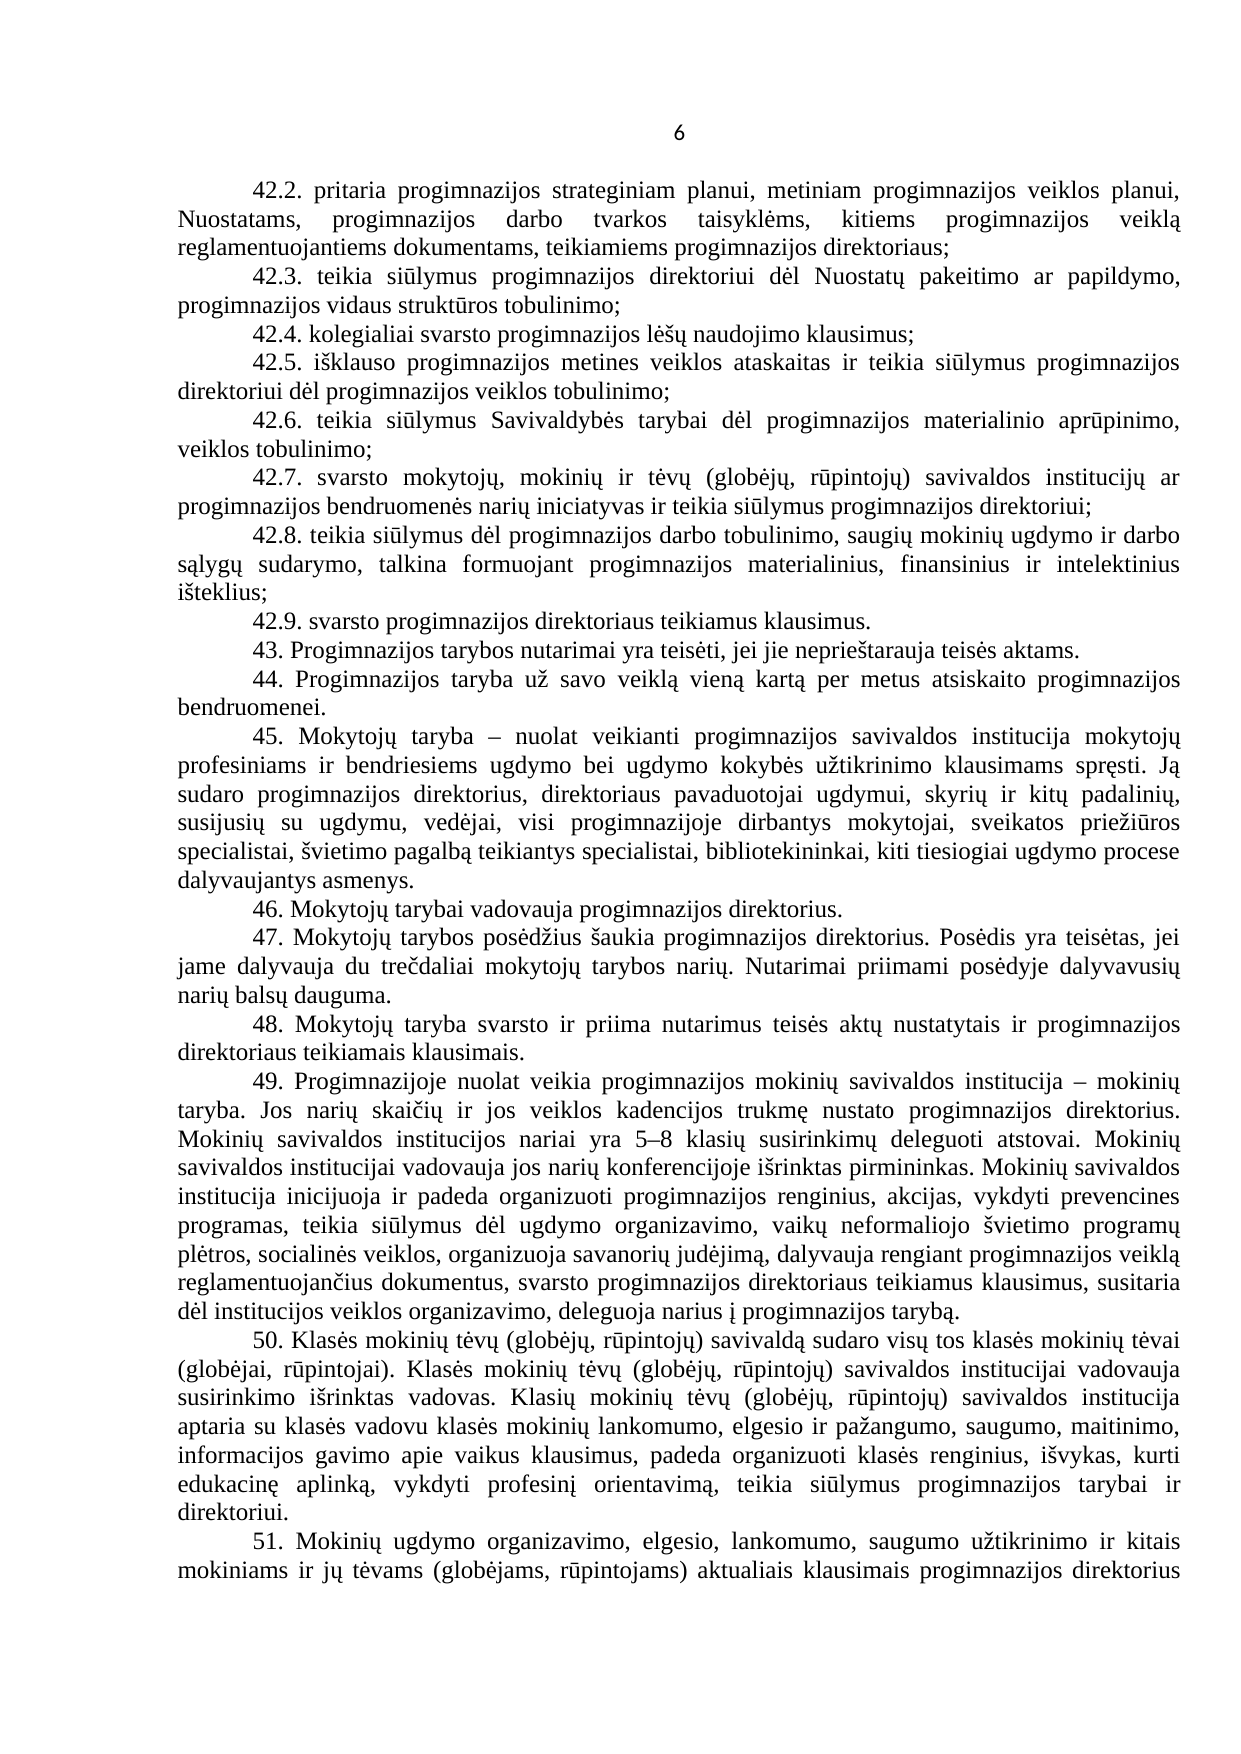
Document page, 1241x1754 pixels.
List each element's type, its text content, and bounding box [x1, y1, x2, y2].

text 42.3. teikia siūlymus progimnazijos direktoriui dėl Nuostatų pakeitimo ar papildymo, progimnazijos vidaus struktūros tobulinimo; [177, 261, 1181, 319]
text 49. Progimnazijoje nuolat veikia progimnazijos mokinių savivaldos institucija – mokinių taryba. Jos narių skaičių ir jos veiklos kadencijos trukmę nustato progimnazijos direktorius. Mokinių savivaldos institucijos nariai yra 5–8 klasių susirinkimų deleguoti atstovai. Mokinių savivaldos institucijai vadovauja jos narių konferencijoje išrinktas pirmininkas. Mokinių savivaldos institucija inicijuoja ir padeda organizuoti progimnazijos renginius, akcijas, vykdyti prevencines programas, teikia siūlymus dėl ugdymo organizavimo, vaikų neformaliojo švietimo programų plėtros, socialinės veiklos, organizuoja savanorių judėjimą, dalyvauja rengiant progimnazijos veiklą reglamentuojančius dokumentus, svarsto progimnazijos direktoriaus teikiamus klausimus, susitaria dėl institucijos veiklos organizavimo, deleguoja narius į progimnazijos tarybą. [177, 1066, 1181, 1325]
text 42.8. teikia siūlymus dėl progimnazijos darbo tobulinimo, saugių mokinių ugdymo ir darbo sąlygų sudarymo, talkina formuojant progimnazijos materialinius, finansinius ir intelektinius išteklius; [177, 520, 1181, 606]
text 48. Mokytojų taryba svarsto ir priima nutarimus teisės aktų nustatytais ir progimnazijos direktoriaus teikiamais klausimais. [177, 1009, 1181, 1066]
text 43. Progimnazijos tarybos nutarimai yra teisėti, jei jie neprieštarauja teisės aktams. [177, 635, 1181, 664]
text 42.5. išklauso progimnazijos metines veiklos ataskaitas ir teikia siūlymus progimnazijos direktoriui dėl progimnazijos veiklos tobulinimo; [177, 347, 1181, 405]
text 42.6. teikia siūlymus Savivaldybės tarybai dėl progimnazijos materialinio aprūpinimo, veiklos tobulinimo; [177, 405, 1181, 462]
text 51. Mokinių ugdymo organizavimo, elgesio, lankomumo, saugumo užtikrinimo ir kitais mokiniams ir jų tėvams (globėjams, rūpintojams) aktualiais klausimais progimnazijos direktorius [177, 1526, 1181, 1584]
text 42.9. svarsto progimnazijos direktoriaus teikiamus klausimus. [177, 606, 1181, 635]
text 45. Mokytojų taryba – nuolat veikianti progimnazijos savivaldos institucija mokytojų profesiniams ir bendriesiems ugdymo bei ugdymo kokybės užtikrinimo klausimams spręsti. Ją sudaro progimnazijos direktorius, direktoriaus pavaduotojai ugdymui, skyrių ir kitų padalinių, susijusių su ugdymu, vedėjai, visi progimnazijoje dirbantys mokytojai, sveikatos priežiūros specialistai, švietimo pagalbą teikiantys specialistai, bibliotekininkai, kiti tiesiogiai ugdymo procese dalyvaujantys asmenys. [177, 721, 1181, 894]
text 50. Klasės mokinių tėvų (globėjų, rūpintojų) savivaldą sudaro visų tos klasės mokinių tėvai (globėjai, rūpintojai). Klasės mokinių tėvų (globėjų, rūpintojų) savivaldos institucijai vadovauja susirinkimo išrinktas vadovas. Klasių mokinių tėvų (globėjų, rūpintojų) savivaldos institucija aptaria su klasės vadovu klasės mokinių lankomumo, elgesio ir pažangumo, saugumo, maitinimo, informacijos gavimo apie vaikus klausimus, padeda organizuoti klasės renginius, išvykas, kurti edukacinę aplinką, vykdyti profesinį orientavimą, teikia siūlymus progimnazijos tarybai ir direktoriui. [177, 1325, 1181, 1526]
text 42.4. kolegialiai svarsto progimnazijos lėšų naudojimo klausimus; [177, 319, 1181, 347]
text 47. Mokytojų tarybos posėdžius šaukia progimnazijos direktorius. Posėdis yra teisėtas, jei jame dalyvauja du trečdaliai mokytojų tarybos narių. Nutarimai priimami posėdyje dalyvavusių narių balsų dauguma. [177, 922, 1181, 1009]
text 44. Progimnazijos taryba už savo veiklą vieną kartą per metus atsiskaito progimnazijos bendruomenei. [177, 664, 1181, 721]
text 46. Mokytojų tarybai vadovauja progimnazijos direktorius. [177, 894, 1181, 922]
text 42.2. pritaria progimnazijos strateginiam planui, metiniam progimnazijos veiklos planui, Nuostatams, progimnazijos darbo tvarkos taisyklėms, kitiems progimnazijos veiklą reglamentuojantiems dokumentams, teikiamiems progimnazijos direktoriaus; [177, 175, 1181, 261]
text 42.7. svarsto mokytojų, mokinių ir tėvų (globėjų, rūpintojų) savivaldos institucijų ar progimnazijos bendruomenės narių iniciatyvas ir teikia siūlymus progimnazijos direktoriui; [177, 462, 1181, 520]
